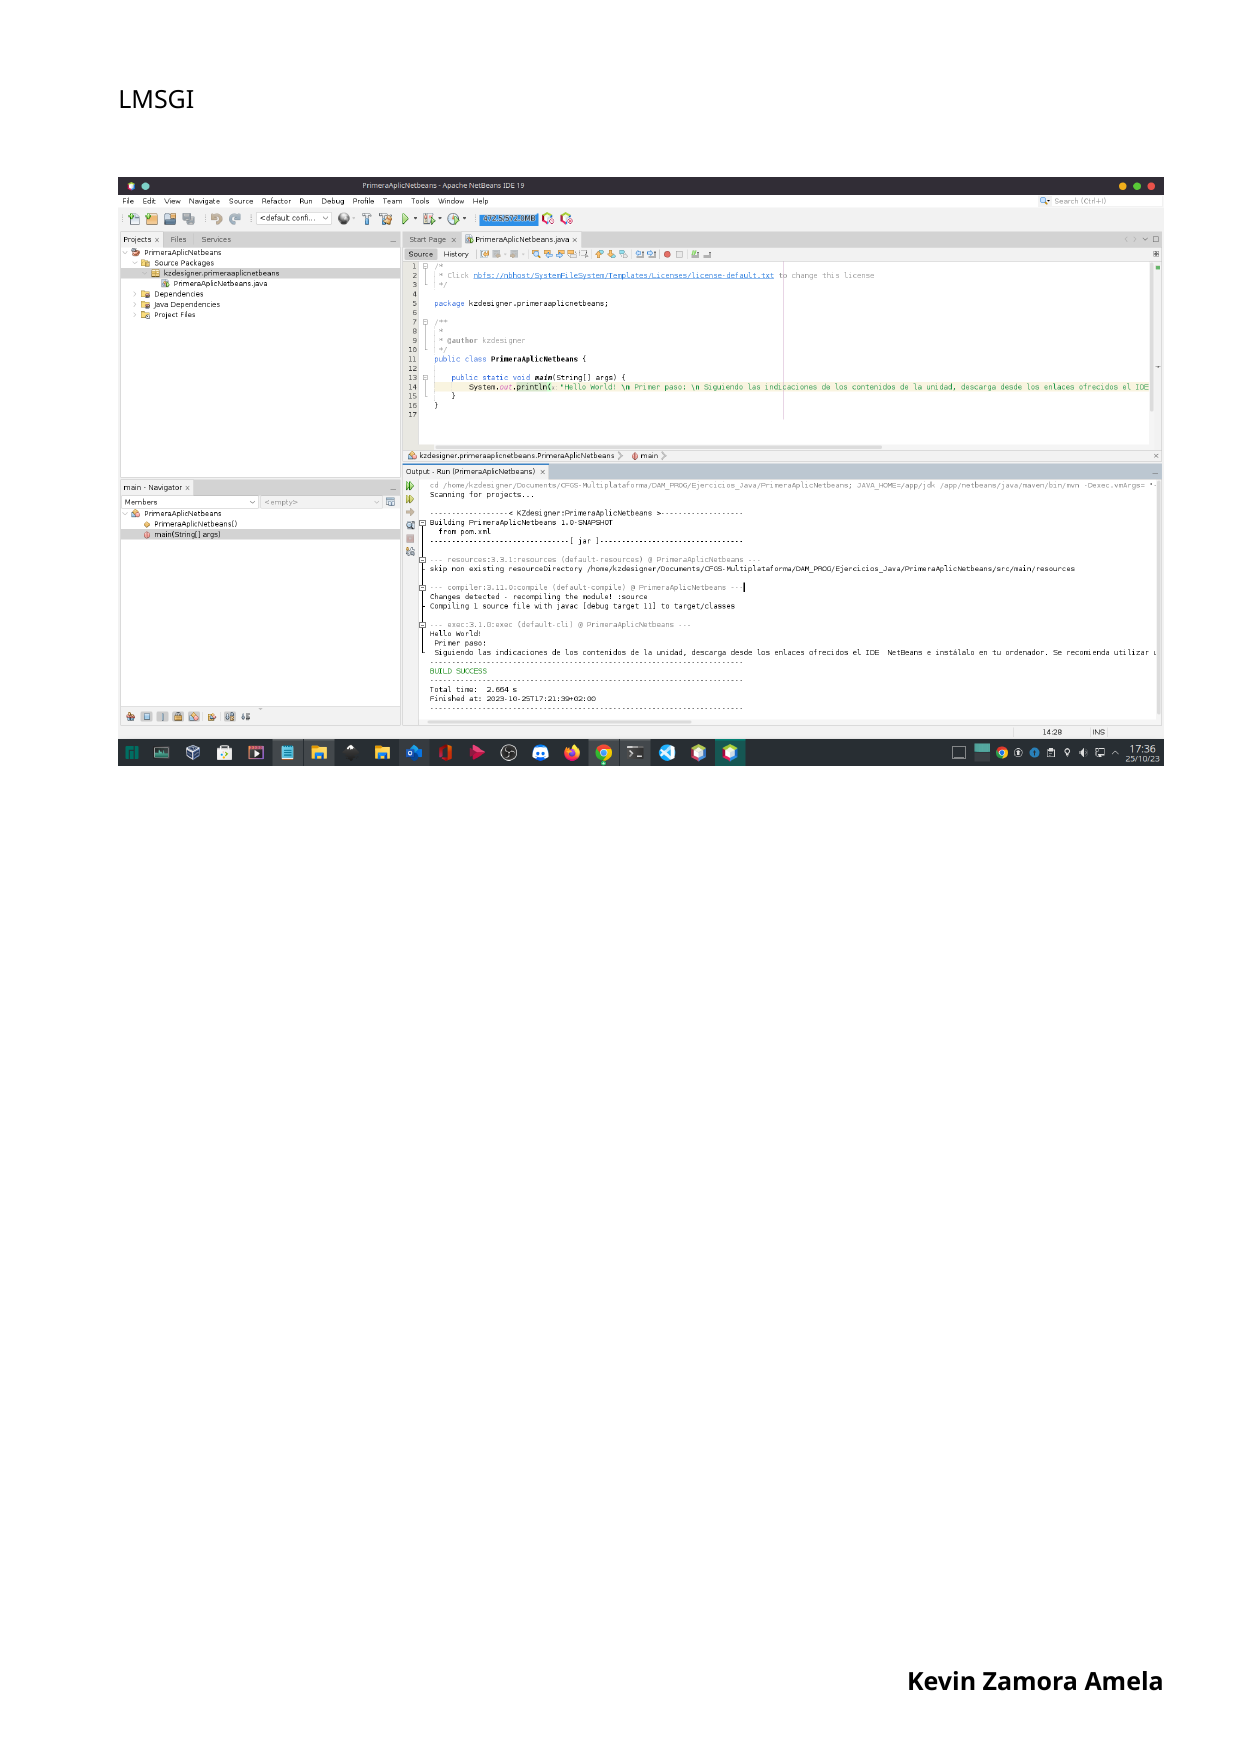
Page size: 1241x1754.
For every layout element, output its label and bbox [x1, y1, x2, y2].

picture [118, 177, 1164, 766]
